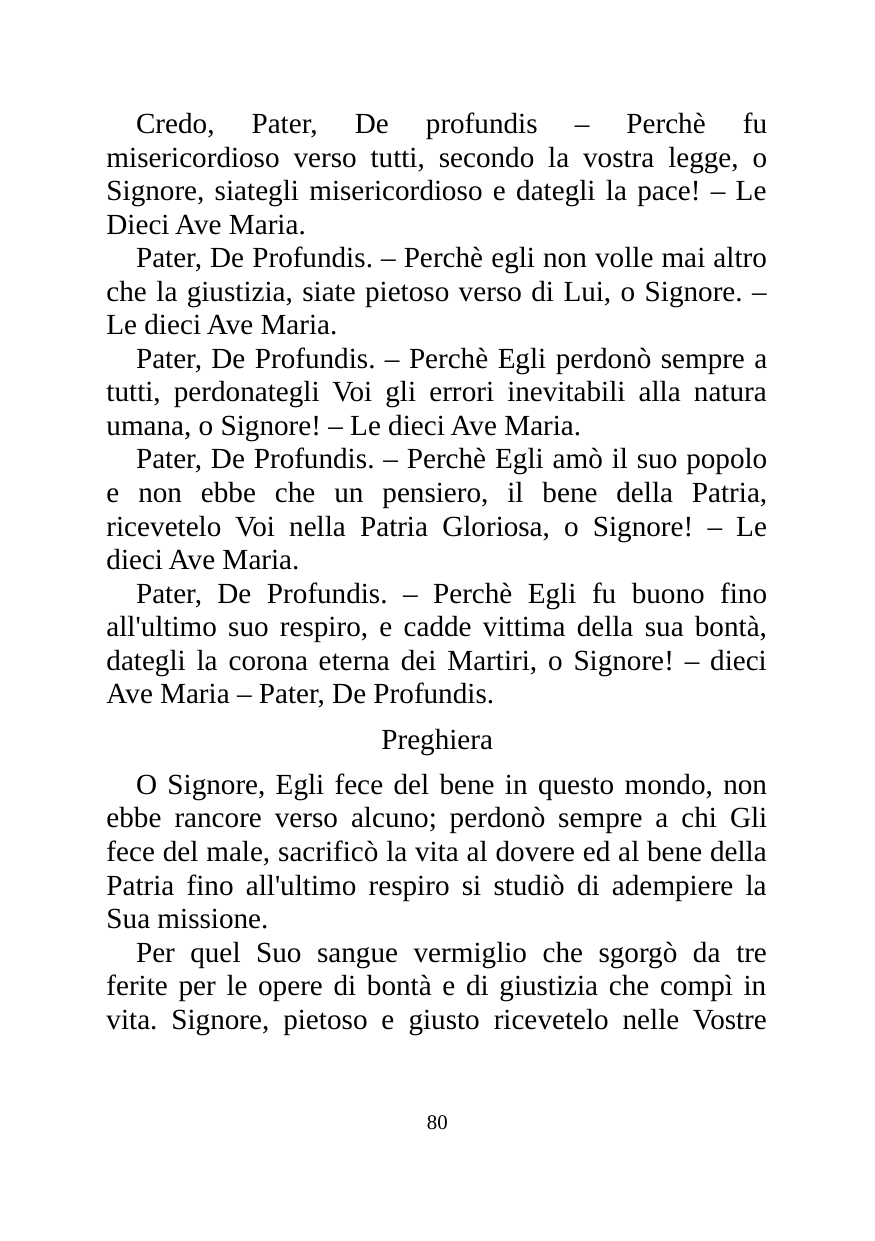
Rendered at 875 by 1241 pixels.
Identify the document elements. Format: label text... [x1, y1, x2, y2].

text Pater, De Profundis. – Perchè Egli fu buono fino all'ultimo suo respiro, e cadde vittima della sua bontà, dategli la corona eterna dei Martiri, o Signore! – dieci Ave Maria – Pater, De Profundis. [106, 576, 768, 710]
text O Signore, Egli fece del bene in questo mondo, non ebbe rancore verso alcuno; perdonò sempre a chi Gli fece del male, sacrificò la vita al dovere ed al bene della Patria fino all'ultimo respiro si studiò di adempiere la Sua missione. [106, 767, 768, 935]
text Per quel Suo sangue vermiglio che sgorgò da tre ferite per le opere di bontà e di giustizia che compì in vita. Signore, pietoso e giusto ricevetelo nelle Vostre [106, 935, 768, 1035]
text Pater, De Profundis. – Perchè egli non volle mai altro che la giustizia, siate pietoso verso di Lui, o Signore. – Le dieci Ave Maria. [106, 240, 768, 341]
text Pater, De Profundis. – Perchè Egli perdonò sempre a tutti, perdonategli Voi gli errori inevitabili alla natura umana, o Signore! – Le dieci Ave Maria. [106, 341, 768, 442]
text Pater, De Profundis. – Perchè Egli amò il suo popolo e non ebbe che un pensiero, il bene della Patria, ricevetelo Voi nella Patria Gloriosa, o Signore! – Le dieci Ave Maria. [106, 442, 768, 576]
text Credo, Pater, De profundis – Perchè fu misericordioso verso tutti, secondo la vostra legge, o Signore, siategli misericordioso e dategli la pace! – Le Dieci Ave Maria. [106, 106, 768, 240]
text Preghiera [106, 722, 768, 755]
